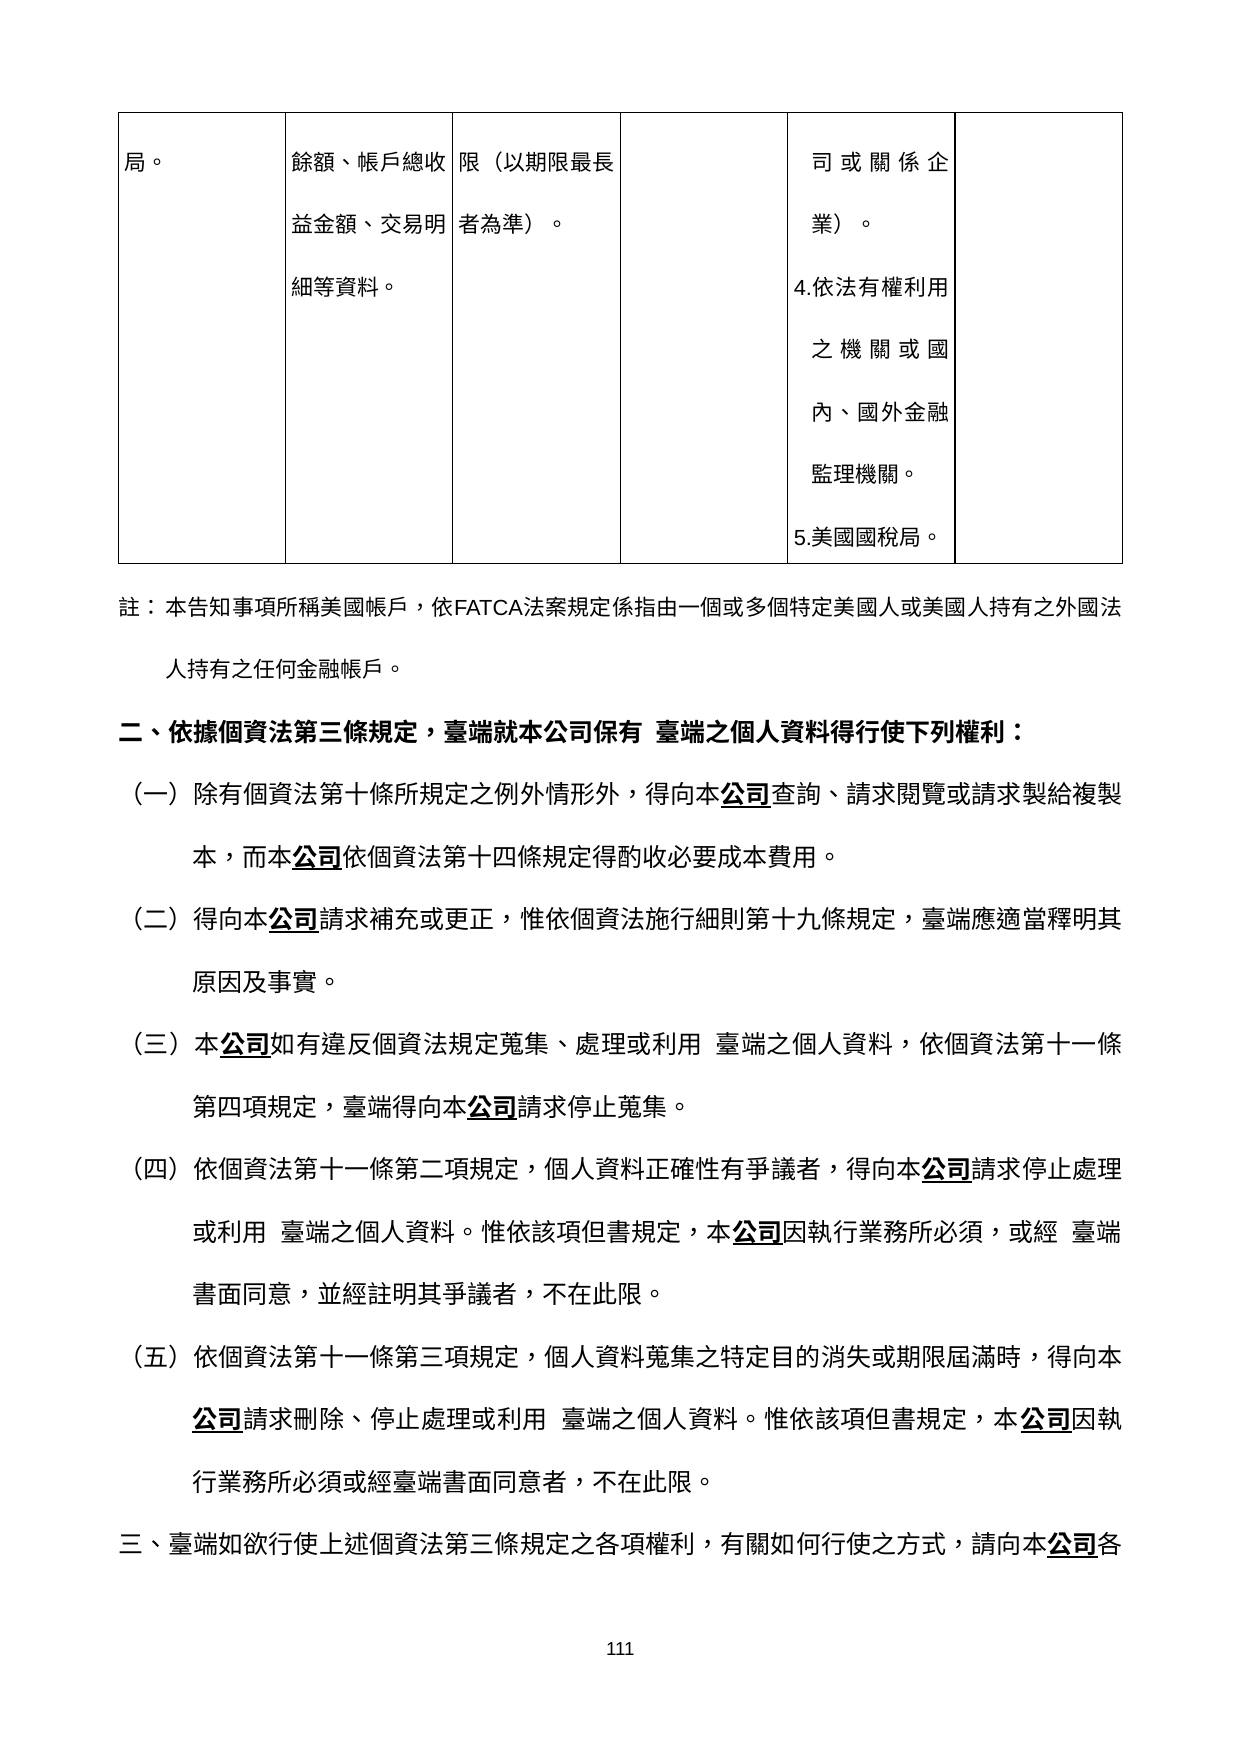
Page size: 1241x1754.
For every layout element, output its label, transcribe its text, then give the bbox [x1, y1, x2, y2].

text （二）得向本公司請求補充或更正，惟依個資法施行細則第十九條規定，臺端應適當釋明其原因及事實。 [118, 876, 1122, 1001]
text 註： 本告知事項所稱美國帳戶，依FATCA法案規定係指由一個或多個特定美國人或美國人持有之外國法人持有之任何金融帳戶。 [118, 564, 1122, 689]
text （一）除有個資法第十條所規定之例外情形外，得向本公司查詢、請求閱覽或請求製給複製本，而本公司依個資法第十四條規定得酌收必要成本費用。 [118, 751, 1122, 876]
text （三）本公司如有違反個資法規定蒐集、處理或利用 臺端之個人資料，依個資法第十一條第四項規定，臺端得向本公司請求停止蒐集。 [118, 1001, 1122, 1126]
text （四）依個資法第十一條第二項規定，個人資料正確性有爭議者，得向本公司請求停止處理或利用 臺端之個人資料。惟依該項但書規定，本公司因執行業務所必須，或經 臺端書面同意，並經註明其爭議者，不在此限。 [118, 1126, 1122, 1314]
text （五）依個資法第十一條第三項規定，個人資料蒐集之特定目的消失或期限屆滿時，得向本公司請求刪除、停止處理或利用 臺端之個人資料。惟依該項但書規定，本公司因執行業務所必須或經臺端書面同意者，不在此限。 [118, 1314, 1122, 1501]
table_cell [621, 113, 787, 563]
table_cell 餘額、帳戶總收益金額、交易明細等資料。 [286, 113, 452, 563]
table_cell 局。 [119, 113, 285, 563]
table_cell 司或關係企業）。 4.依法有權利用之機關或國內、國外金融監理機關。 5.美國國稅局。 [788, 113, 954, 563]
table_cell [956, 113, 1122, 563]
table_cell 限（以期限最長者為準）。 [453, 113, 620, 563]
text 二、依據個資法第三條規定，臺端就本公司保有 臺端之個人資料得行使下列權利： [118, 689, 1122, 751]
text 三、臺端如欲行使上述個資法第三條規定之各項權利，有關如何行使之方式，請向本公司各 [118, 1501, 1122, 1564]
